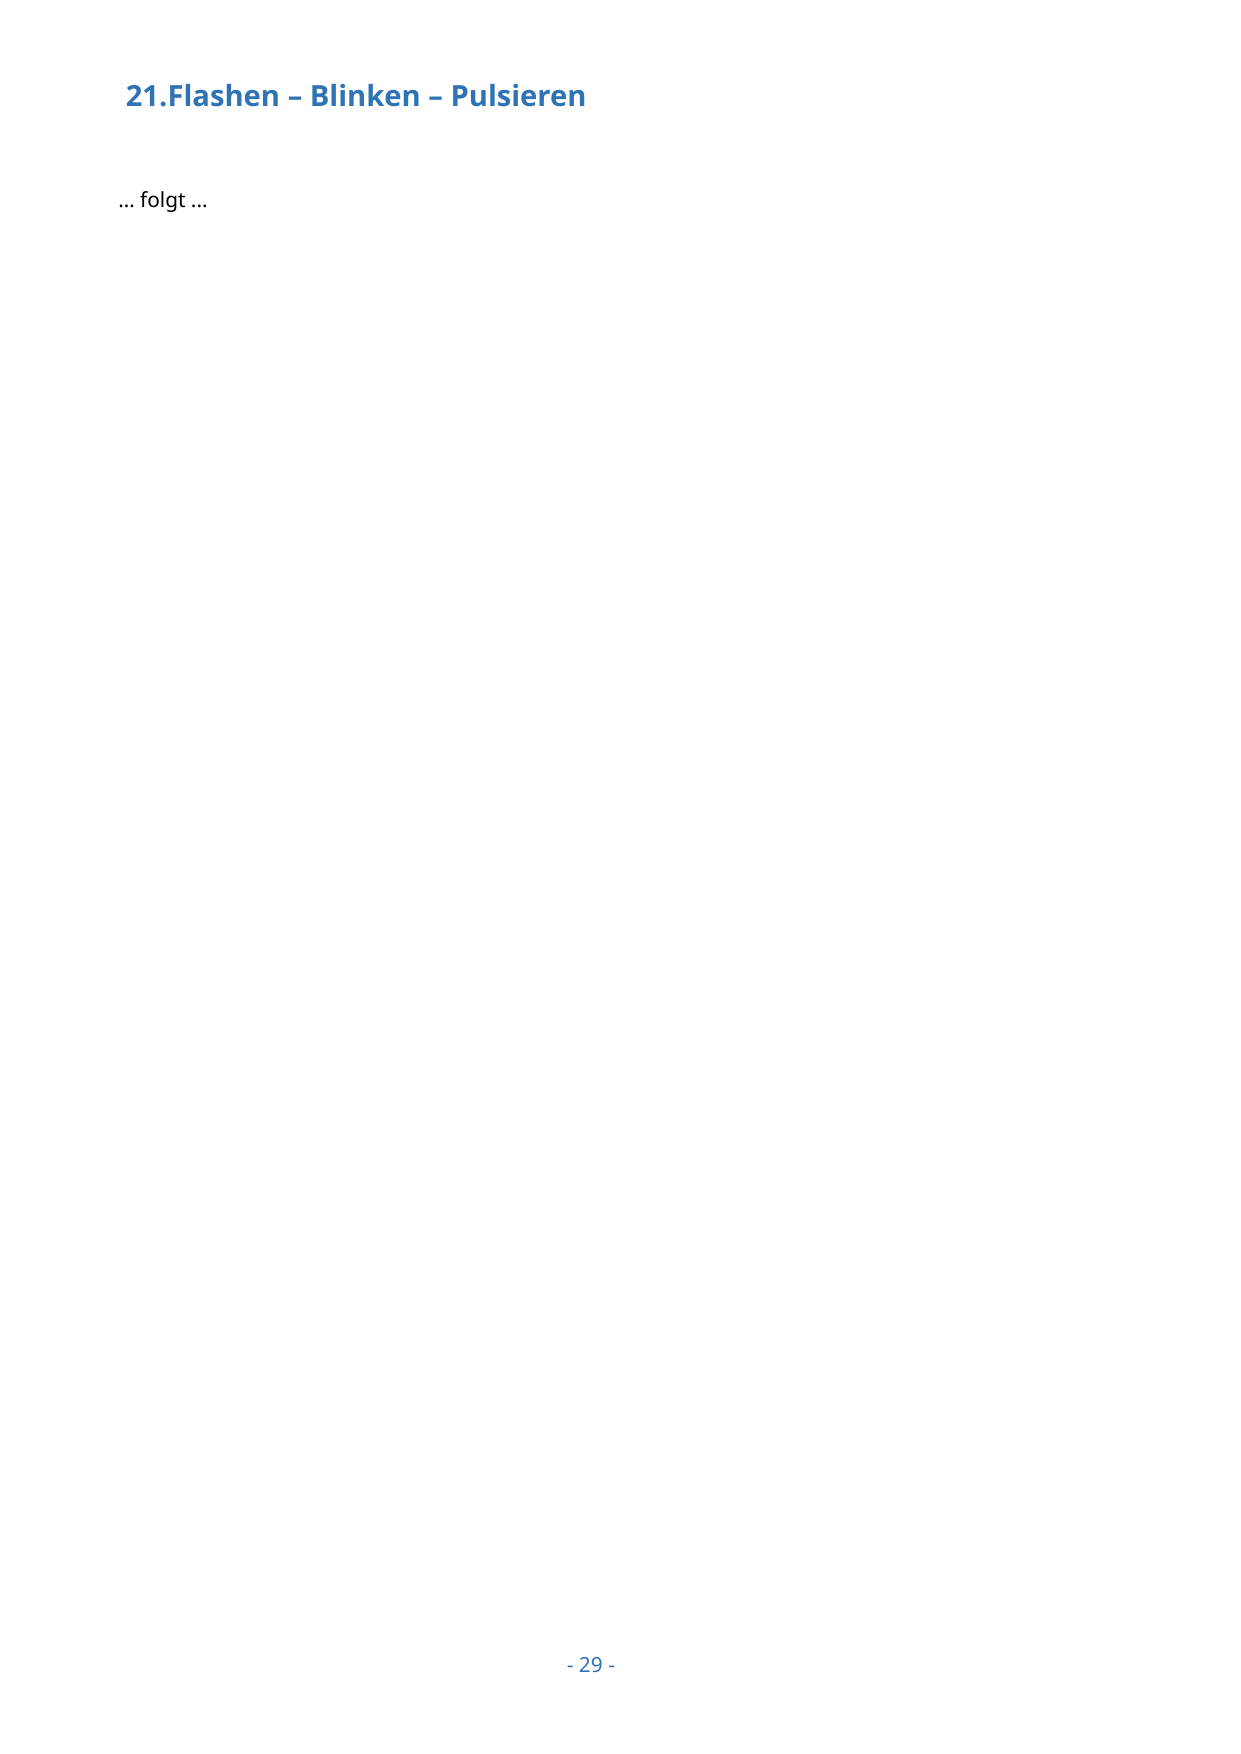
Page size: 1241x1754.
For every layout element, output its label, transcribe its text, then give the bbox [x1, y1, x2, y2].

table_header [644, 144, 1169, 185]
table_header [118, 144, 644, 185]
text … folgt ... [118, 185, 1169, 213]
subtitle Flashen – Blinken – Pulsieren [118, 75, 1169, 115]
